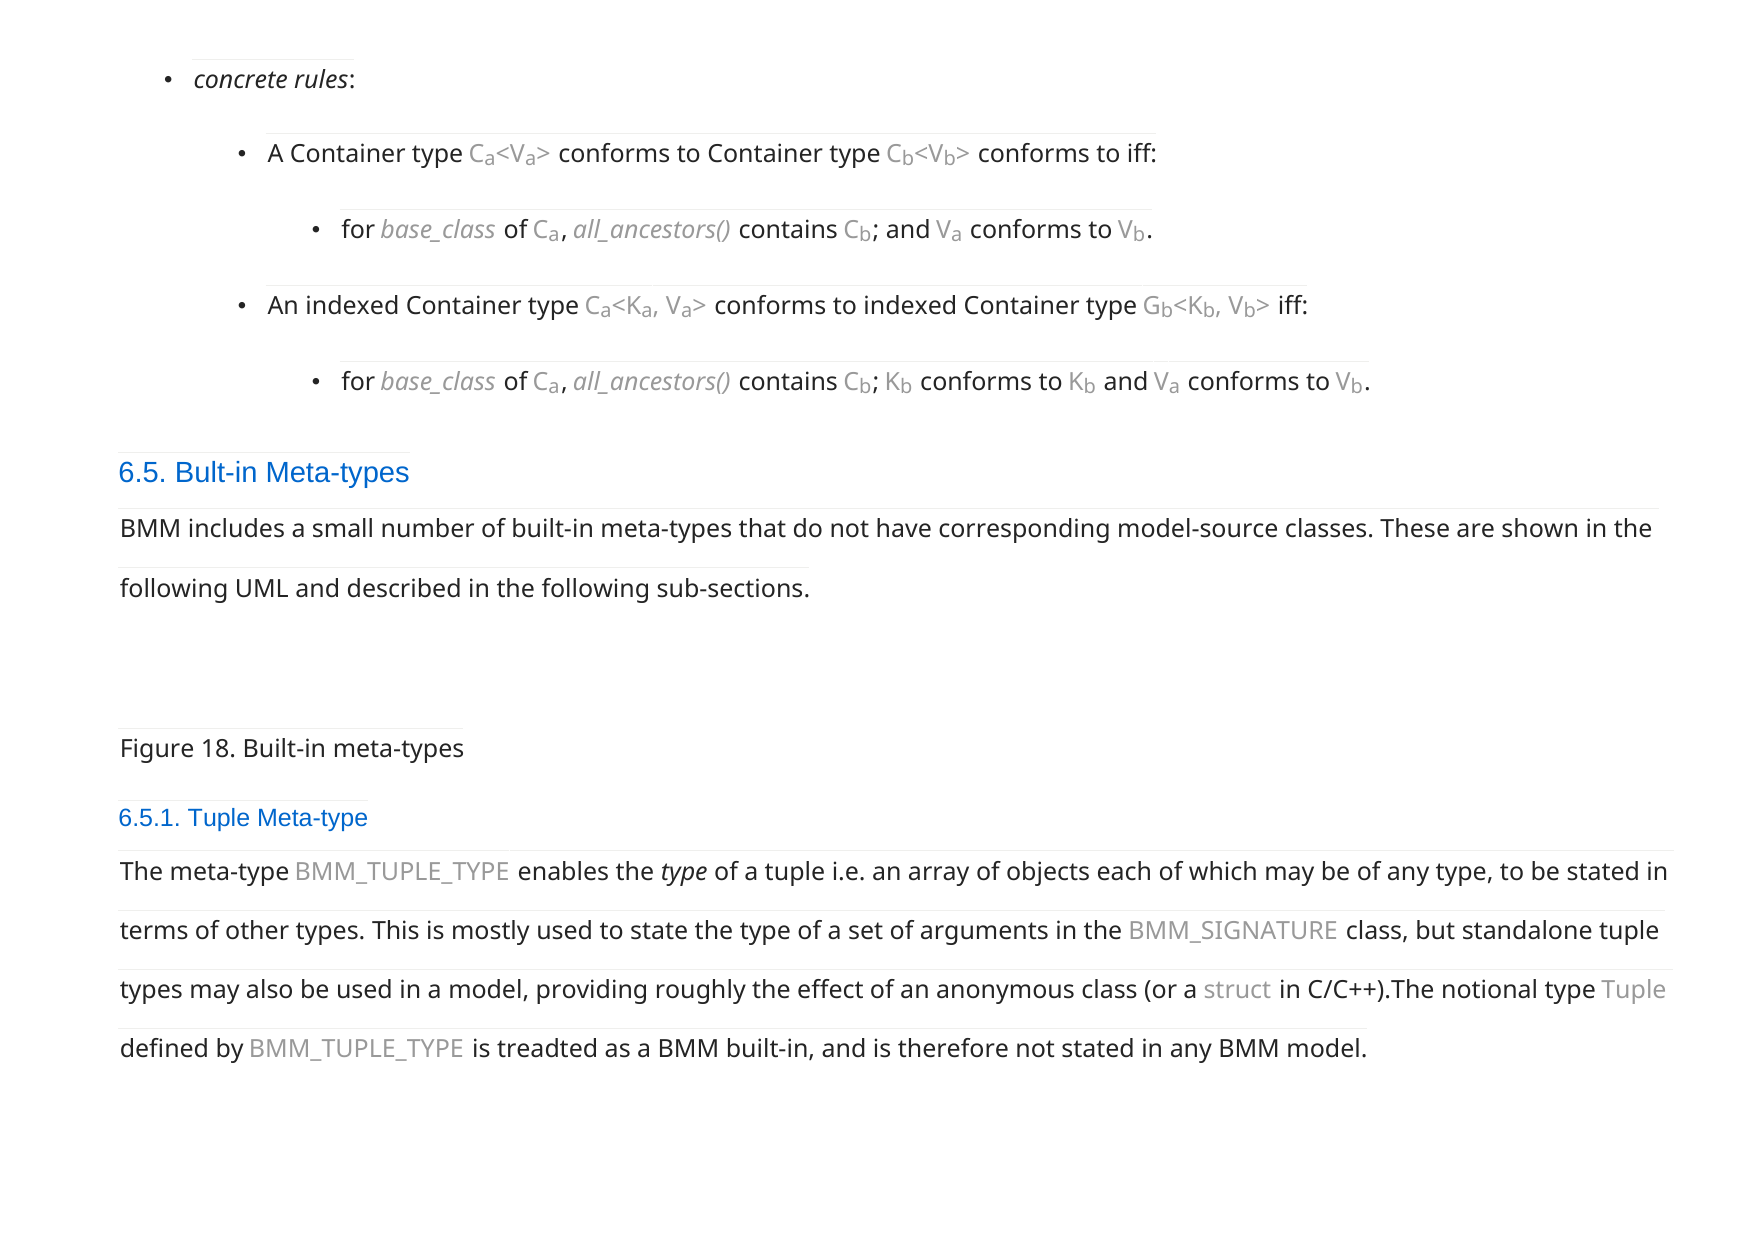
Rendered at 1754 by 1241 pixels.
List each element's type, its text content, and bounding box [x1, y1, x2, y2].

list concrete rules: [162, 59, 1695, 96]
subtitle 6.5. Bult-in Meta-types [118, 452, 1695, 488]
list for base_class of Ca, all_ancestors() contains Cb; Kb conforms to Kb and Va conforms to Vb. [310, 361, 1695, 399]
text BMM includes a small number of built-in meta-types that do not have corresponding model-source classes. These are shown in the following UML and described in the following sub-sections. [118, 508, 1695, 604]
text Figure 18. Built-in meta-types [118, 728, 1695, 765]
list for base_class of Ca, all_ancestors() contains Cb; and Va conforms to Vb. [310, 209, 1695, 247]
text The meta-type BMM_TUPLE_TYPE enables the type of a tuple i.e. an array of objects each of which may be of any type, to be stated in terms of other types. This is mostly used to state the type of a set of arguments in the BMM_SIGNATURE class, but standalone tuple types may also be used in a model, providing roughly the effect of an anonymous class (or a struct in C/C++).The notional type Tuple defined by BMM_TUPLE_TYPE is treadted as a BMM built-in, and is therefore not stated in any BMM model. [118, 850, 1695, 1065]
list A Container type Ca<Va> conforms to Container type Cb<Vb> conforms to iff: [236, 133, 1695, 171]
list An indexed Container type Ca<Ka, Va> conforms to indexed Container type Gb<Kb, Vb> iff: [236, 285, 1695, 323]
subtitle 6.5.1. Tuple Meta-type [118, 800, 1695, 831]
